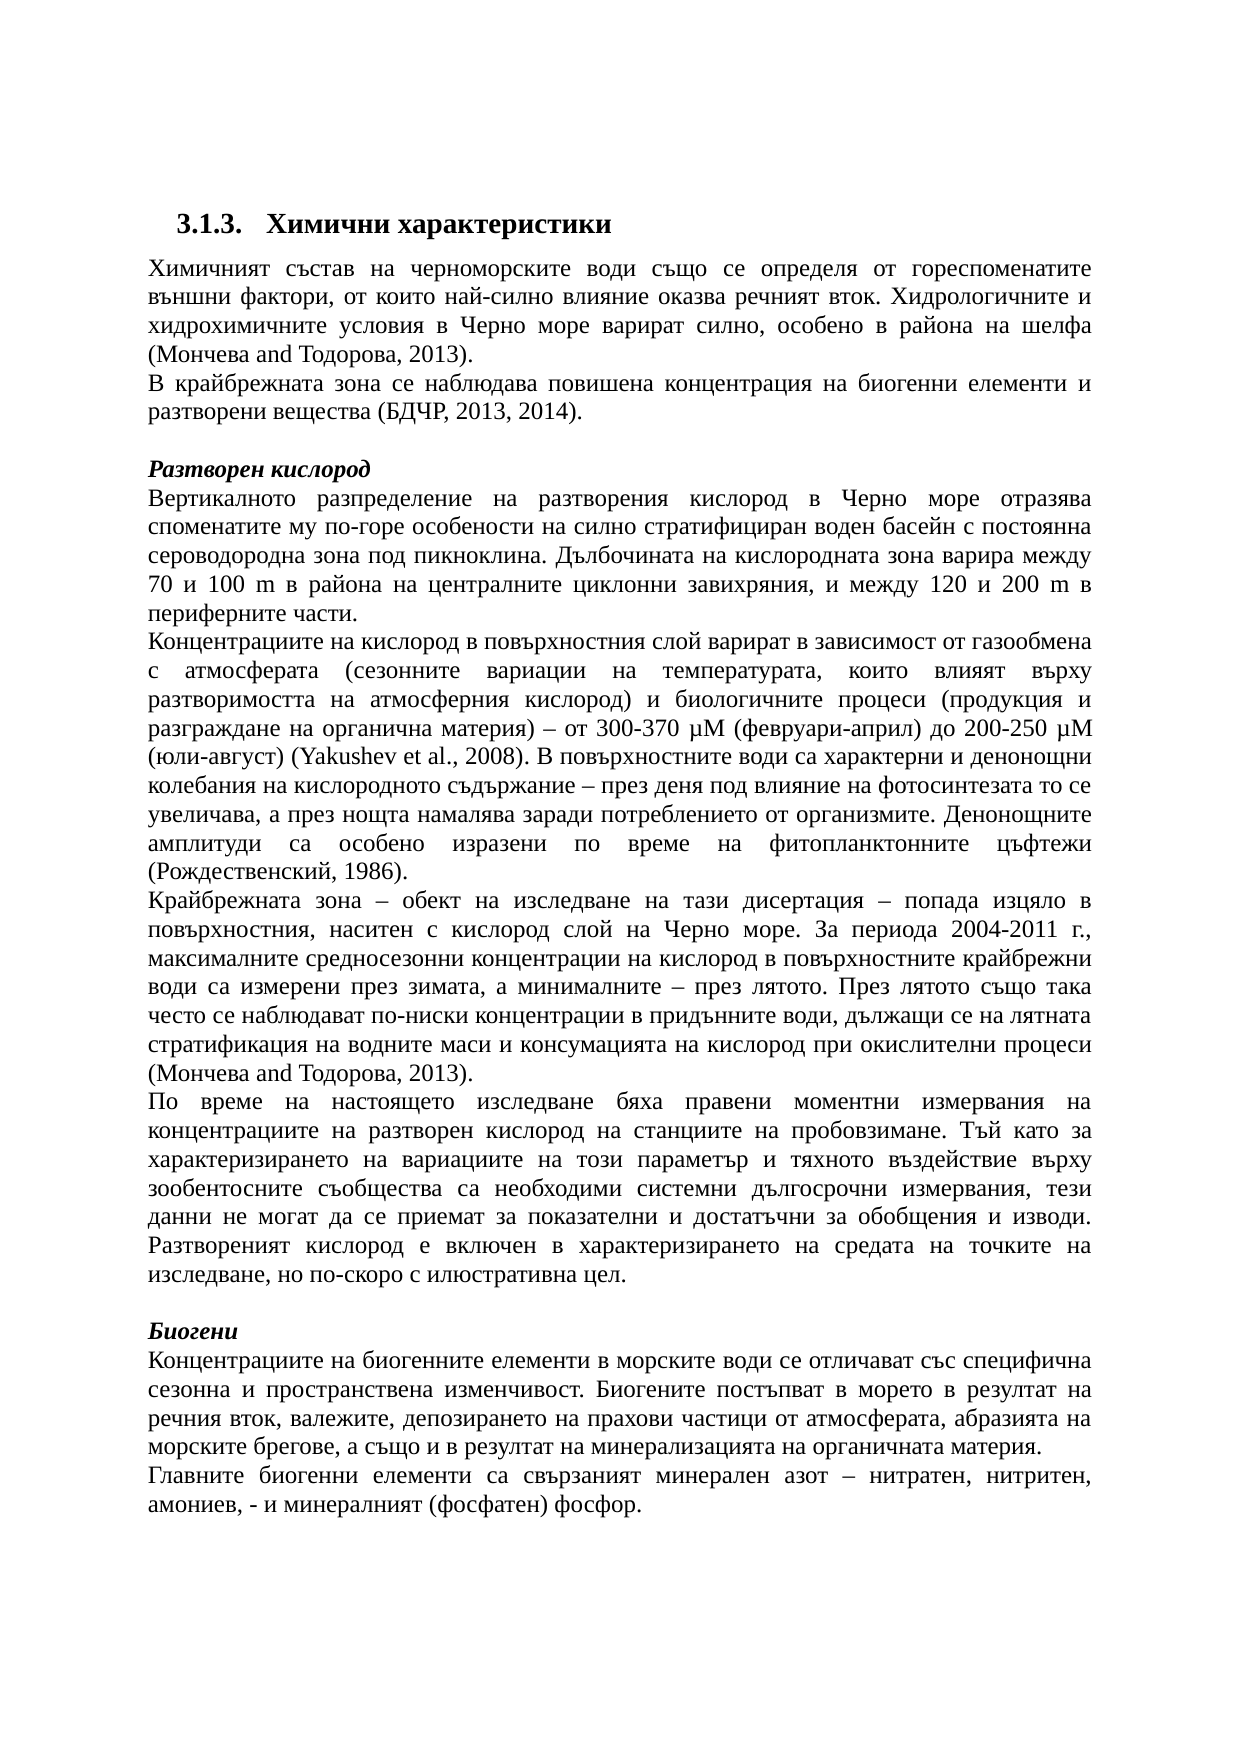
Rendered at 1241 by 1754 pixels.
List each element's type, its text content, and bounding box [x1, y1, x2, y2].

text Главните биогенни елементи са свързаният минерален азот – нитратен, нитритен, амониев, - и минералният (фосфатен) фосфор. [148, 1460, 1093, 1518]
text Концентрациите на биогенните елементи в морските води се отличават със специфична сезонна и пространствена изменчивост. Биогените постъпват в морето в резултат на речния вток, валежите, депозирането на прахови частици от атмосферата, абразията на морските брегове, а също и в резултат на минерализацията на органичната материя. [148, 1345, 1093, 1460]
text В крайбрежната зона се наблюдава повишена концентрация на биогенни елементи и разтворени вещества (БДЧР, 2013, 2014). [148, 368, 1093, 425]
text Крайбрежната зона – обект на изследване на тази дисертация – попада изцяло в повърхностния, наситен с кислород слой на Черно море. За периода 2004-2011 г., максималните средносезонни концентрации на кислород в повърхностните крайбрежни води са измерени през зимата, а минималните – през лятото. През лятото също така често се наблюдават по-ниски концентрации в придънните води, дължащи се на лятната стратификация на водните маси и консумацията на кислород при окислителни процеси (Мончева and Тодорова, 2013). [148, 885, 1093, 1086]
text Химичният състав на черноморските води също се определя от гореспоменатите външни фактори, от които най-силно влияние оказва речният вток. Хидрологичните и хидрохимичните условия в Черно море варират силно, особено в района на шелфа (Мончева and Тодорова, 2013). [148, 253, 1093, 368]
text Концентрациите на кислород в повърхностния слой варират в зависимост от газообмена с атмосферата (сезонните вариации на температурата, които влияят върху разтворимостта на атмосферния кислород) и биологичните процеси (продукция и разграждане на органична материя) – от 300-370 µM (февруари-април) до 200-250 µM (юли-август) (Yakushev et al., 2008). В повърхностните води са характерни и денонощни колебания на кислородното съдържание – през деня под влияние на фотосинтезата то се увеличава, а през нощта намалява заради потреблението от организмите. Денонощните амплитуди са особено изразени по време на фитопланктонните цъфтежи (Рождественский, 1986). [148, 626, 1093, 885]
subtitle Химични характеристики [242, 207, 1093, 240]
text Биогени [148, 1316, 1093, 1345]
text Разтворен кислород [148, 454, 1093, 483]
text По време на настоящето изследване бяха правени моментни измервания на концентрациите на разтворен кислород на станциите на пробовзимане. Тъй като за характеризирането на вариациите на този параметър и тяхното въздействие върху зообентосните съобщества са необходими системни дългосрочни измервания, тези данни не могат да се приемат за показателни и достатъчни за обобщения и изводи. Разтвореният кислород е включен в характеризирането на средата на точките на изследване, но по-скоро с илюстративна цел. [148, 1086, 1093, 1288]
text Вертикалното разпределение на разтворения кислород в Черно море отразява споменатите му по-горе особености на силно стратифициран воден басейн с постоянна сероводородна зона под пикноклина. Дълбочината на кислородната зона варира между 70 и 100 m в района на централните циклонни завихряния, и между 120 и 200 m в периферните части. [148, 483, 1093, 626]
